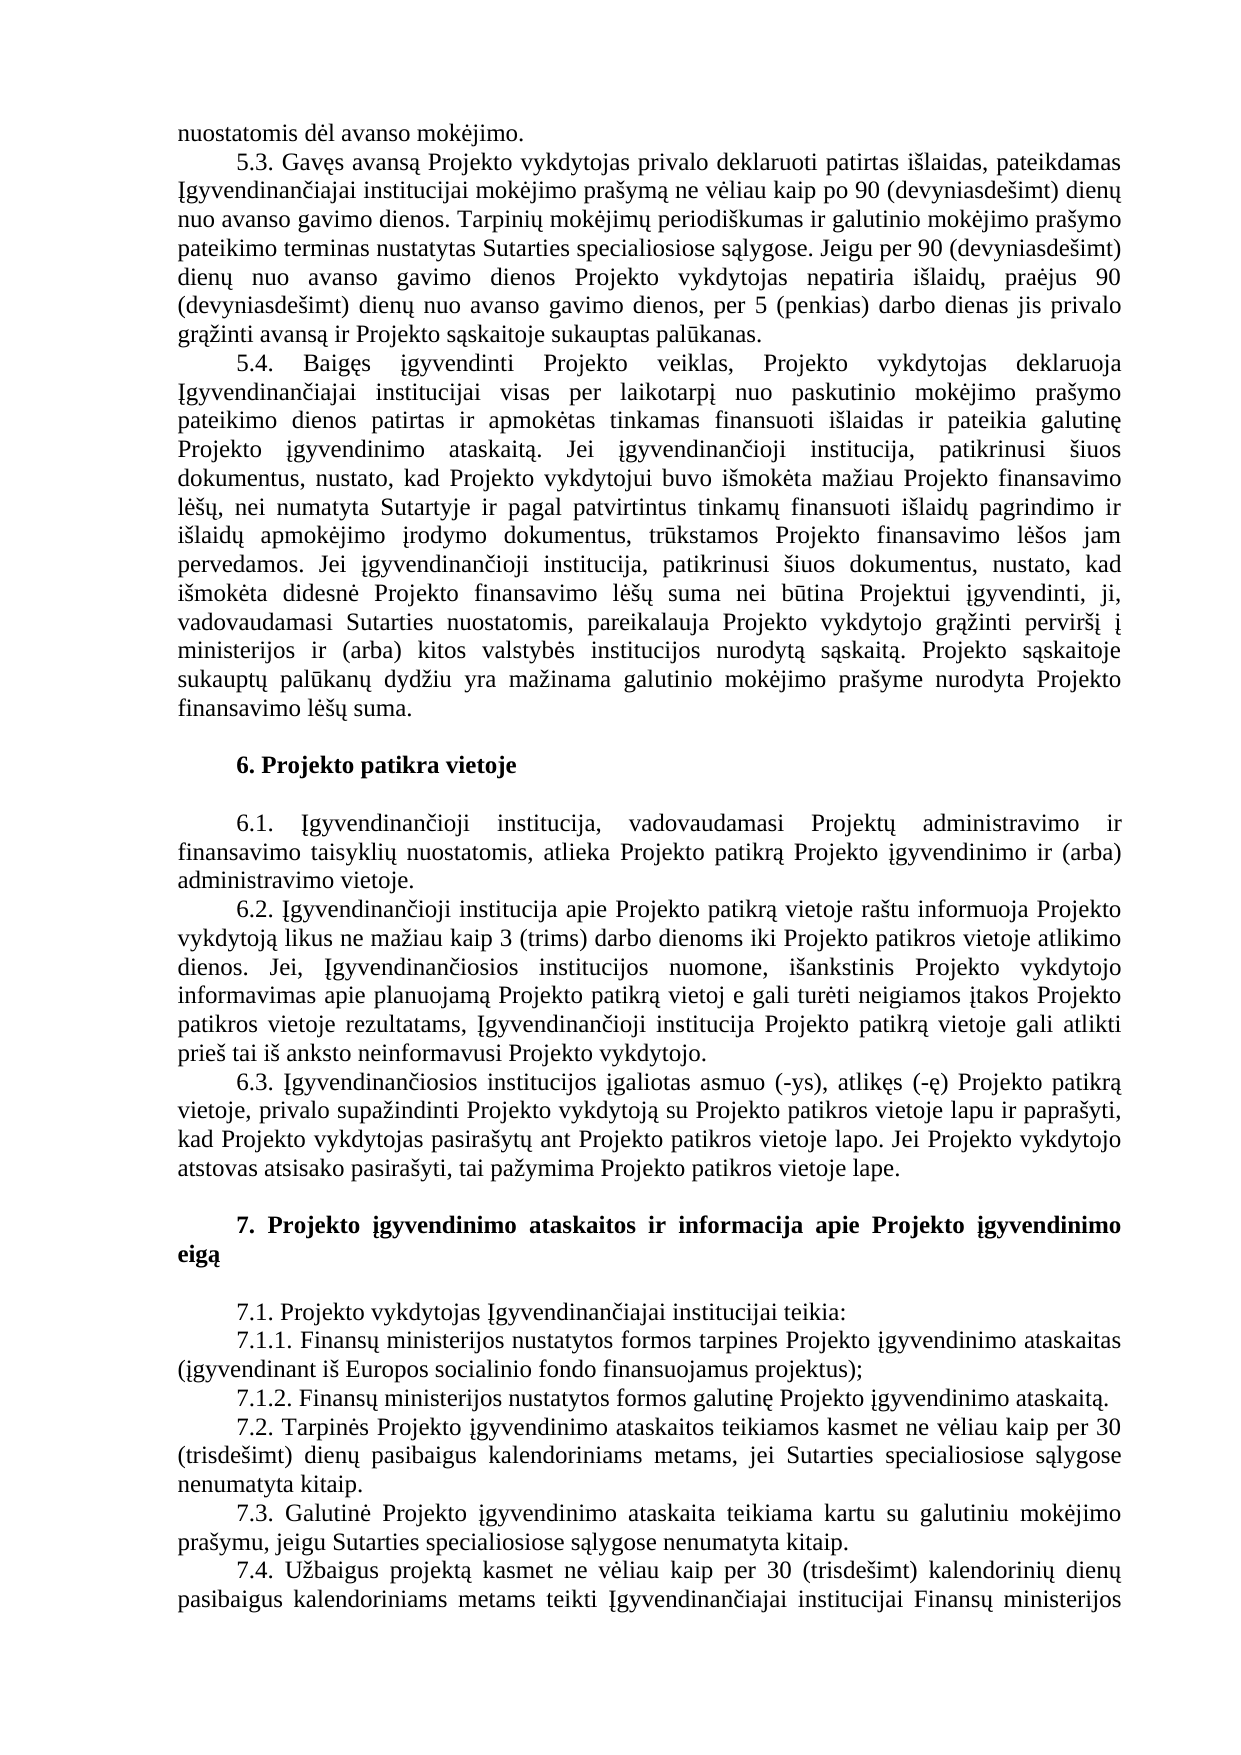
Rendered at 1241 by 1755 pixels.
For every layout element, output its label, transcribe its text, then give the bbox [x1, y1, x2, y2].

text 6.3. Įgyvendinančiosios institucijos įgaliotas asmuo (-ys), atlikęs (-ę) Projekto patikrą vietoje, privalo supažindinti Projekto vykdytoją su Projekto patikros vietoje lapu ir paprašyti, kad Projekto vykdytojas pasirašytų ant Projekto patikros vietoje lapo. Jei Projekto vykdytojo atstovas atsisako pasirašyti, tai pažymima Projekto patikros vietoje lape. [177, 1067, 1122, 1182]
text 6.2. Įgyvendinančioji institucija apie Projekto patikrą vietoje raštu informuoja Projekto vykdytoją likus ne mažiau kaip 3 (trims) darbo dienoms iki Projekto patikros vietoje atlikimo dienos. Jei, Įgyvendinančiosios institucijos nuomone, išankstinis Projekto vykdytojo informavimas apie planuojamą Projekto patikrą vietoj e gali turėti neigiamos įtakos Projekto patikros vietoje rezultatams, Įgyvendinančioji institucija Projekto patikrą vietoje gali atlikti prieš tai iš anksto neinformavusi Projekto vykdytojo. [177, 894, 1122, 1067]
text nuostatomis dėl avanso mokėjimo. [177, 118, 1122, 147]
text 5.3. Gavęs avansą Projekto vykdytojas privalo deklaruoti patirtas išlaidas, pateikdamas Įgyvendinančiajai institucijai mokėjimo prašymą ne vėliau kaip po 90 (devyniasdešimt) dienų nuo avanso gavimo dienos. Tarpinių mokėjimų periodiškumas ir galutinio mokėjimo prašymo pateikimo terminas nustatytas Sutarties specialiosiose sąlygose. Jeigu per 90 (devyniasdešimt) dienų nuo avanso gavimo dienos Projekto vykdytojas nepatiria išlaidų, praėjus 90 (devyniasdešimt) dienų nuo avanso gavimo dienos, per 5 (penkias) darbo dienas jis privalo grąžinti avansą ir Projekto sąskaitoje sukauptas palūkanas. [177, 147, 1122, 348]
text 7.1. Projekto vykdytojas Įgyvendinančiajai institucijai teikia: [177, 1297, 1122, 1326]
text 6.1. Įgyvendinančioji institucija, vadovaudamasi Projektų administravimo ir finansavimo taisyklių nuostatomis, atlieka Projekto patikrą Projekto įgyvendinimo ir (arba) administravimo vietoje. [177, 808, 1122, 894]
text 7.1.2. Finansų ministerijos nustatytos formos galutinę Projekto įgyvendinimo ataskaitą. [177, 1383, 1122, 1412]
text 7.2. Tarpinės Projekto įgyvendinimo ataskaitos teikiamos kasmet ne vėliau kaip per 30 (trisdešimt) dienų pasibaigus kalendoriniams metams, jei Sutarties specialiosiose sąlygose nenumatyta kitaip. [177, 1412, 1122, 1498]
text 6. Projekto patikra vietoje [177, 751, 1122, 779]
text 7.1.1. Finansų ministerijos nustatytos formos tarpines Projekto įgyvendinimo ataskaitas (įgyvendinant iš Europos socialinio fondo finansuojamus projektus); [177, 1326, 1122, 1383]
text 7. Projekto įgyvendinimo ataskaitos ir informacija apie Projekto įgyvendinimo eigą [177, 1211, 1122, 1268]
text 5.4. Baigęs įgyvendinti Projekto veiklas, Projekto vykdytojas deklaruoja Įgyvendinančiajai institucijai visas per laikotarpį nuo paskutinio mokėjimo prašymo pateikimo dienos patirtas ir apmokėtas tinkamas finansuoti išlaidas ir pateikia galutinę Projekto įgyvendinimo ataskaitą. Jei įgyvendinančioji institucija, patikrinusi šiuos dokumentus, nustato, kad Projekto vykdytojui buvo išmokėta mažiau Projekto finansavimo lėšų, nei numatyta Sutartyje ir pagal patvirtintus tinkamų finansuoti išlaidų pagrindimo ir išlaidų apmokėjimo įrodymo dokumentus, trūkstamos Projekto finansavimo lėšos jam pervedamos. Jei įgyvendinančioji institucija, patikrinusi šiuos dokumentus, nustato, kad išmokėta didesnė Projekto finansavimo lėšų suma nei būtina Projektui įgyvendinti, ji, vadovaudamasi Sutarties nuostatomis, pareikalauja Projekto vykdytojo grąžinti perviršį į ministerijos ir (arba) kitos valstybės institucijos nurodytą sąskaitą. Projekto sąskaitoje sukauptų palūkanų dydžiu yra mažinama galutinio mokėjimo prašyme nurodyta Projekto finansavimo lėšų suma. [177, 348, 1122, 722]
text 7.4. Užbaigus projektą kasmet ne vėliau kaip per 30 (trisdešimt) kalendorinių dienų pasibaigus kalendoriniams metams teikti Įgyvendinančiajai institucijai Finansų ministerijos [177, 1556, 1122, 1613]
text 7.3. Galutinė Projekto įgyvendinimo ataskaita teikiama kartu su galutiniu mokėjimo prašymu, jeigu Sutarties specialiosiose sąlygose nenumatyta kitaip. [177, 1498, 1122, 1556]
